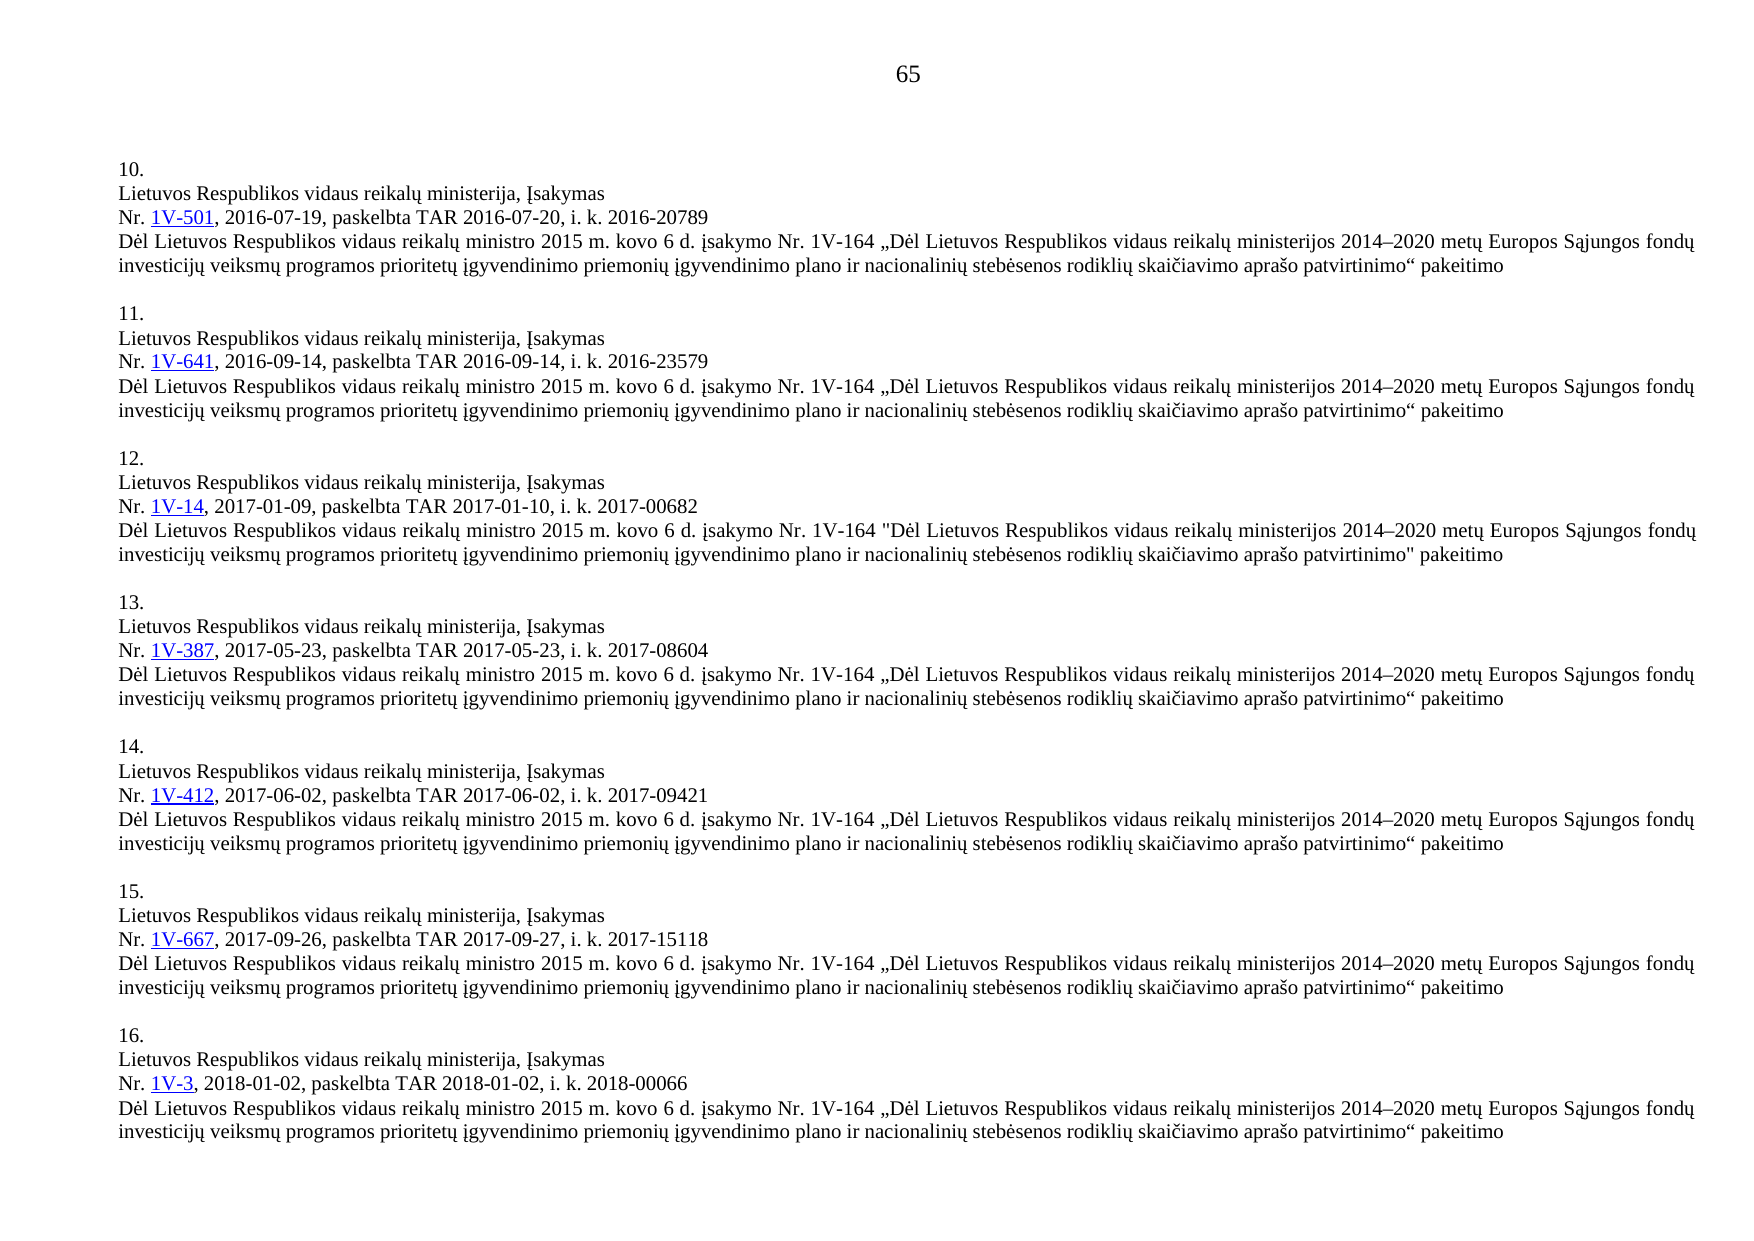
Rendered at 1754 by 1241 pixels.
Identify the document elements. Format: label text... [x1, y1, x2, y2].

text Dėl Lietuvos Respublikos vidaus reikalų ministro 2015 m. kovo 6 d. įsakymo Nr. 1V-164 „Dėl Lietuvos Respublikos vidaus reikalų ministerijos 2014–2020 metų Europos Sąjungos fondų investicijų veiksmų programos prioritetų įgyvendinimo priemonių įgyvendinimo plano ir nacionalinių stebėsenos rodiklių skaičiavimo aprašo patvirtinimo“ pakeitimo [118, 1095, 1698, 1143]
text 13. [118, 590, 1698, 614]
text Nr. 1V-3, 2018-01-02, paskelbta TAR 2018-01-02, i. k. 2018-00066 [118, 1071, 1698, 1095]
text Lietuvos Respublikos vidaus reikalų ministerija, Įsakymas [118, 1047, 1698, 1071]
text 11. [118, 301, 1698, 325]
text Dėl Lietuvos Respublikos vidaus reikalų ministro 2015 m. kovo 6 d. įsakymo Nr. 1V-164 „Dėl Lietuvos Respublikos vidaus reikalų ministerijos 2014–2020 metų Europos Sąjungos fondų investicijų veiksmų programos prioritetų įgyvendinimo priemonių įgyvendinimo plano ir nacionalinių stebėsenos rodiklių skaičiavimo aprašo patvirtinimo“ pakeitimo [118, 229, 1698, 277]
text 14. [118, 734, 1698, 758]
text 15. [118, 879, 1698, 903]
text Dėl Lietuvos Respublikos vidaus reikalų ministro 2015 m. kovo 6 d. įsakymo Nr. 1V-164 "Dėl Lietuvos Respublikos vidaus reikalų ministerijos 2014–2020 metų Europos Sąjungos fondų investicijų veiksmų programos prioritetų įgyvendinimo priemonių įgyvendinimo plano ir nacionalinių stebėsenos rodiklių skaičiavimo aprašo patvirtinimo" pakeitimo [118, 518, 1698, 566]
text Dėl Lietuvos Respublikos vidaus reikalų ministro 2015 m. kovo 6 d. įsakymo Nr. 1V-164 „Dėl Lietuvos Respublikos vidaus reikalų ministerijos 2014–2020 metų Europos Sąjungos fondų investicijų veiksmų programos prioritetų įgyvendinimo priemonių įgyvendinimo plano ir nacionalinių stebėsenos rodiklių skaičiavimo aprašo patvirtinimo“ pakeitimo [118, 807, 1698, 855]
text Lietuvos Respublikos vidaus reikalų ministerija, Įsakymas [118, 614, 1698, 638]
text 10. [118, 157, 1698, 181]
text Lietuvos Respublikos vidaus reikalų ministerija, Įsakymas [118, 903, 1698, 927]
text Nr. 1V-667, 2017-09-26, paskelbta TAR 2017-09-27, i. k. 2017-15118 [118, 927, 1698, 951]
text Dėl Lietuvos Respublikos vidaus reikalų ministro 2015 m. kovo 6 d. įsakymo Nr. 1V-164 „Dėl Lietuvos Respublikos vidaus reikalų ministerijos 2014–2020 metų Europos Sąjungos fondų investicijų veiksmų programos prioritetų įgyvendinimo priemonių įgyvendinimo plano ir nacionalinių stebėsenos rodiklių skaičiavimo aprašo patvirtinimo“ pakeitimo [118, 662, 1698, 710]
text 16. [118, 1023, 1698, 1047]
text Dėl Lietuvos Respublikos vidaus reikalų ministro 2015 m. kovo 6 d. įsakymo Nr. 1V-164 „Dėl Lietuvos Respublikos vidaus reikalų ministerijos 2014–2020 metų Europos Sąjungos fondų investicijų veiksmų programos prioritetų įgyvendinimo priemonių įgyvendinimo plano ir nacionalinių stebėsenos rodiklių skaičiavimo aprašo patvirtinimo“ pakeitimo [118, 373, 1698, 422]
text Nr. 1V-641, 2016-09-14, paskelbta TAR 2016-09-14, i. k. 2016-23579 [118, 349, 1698, 373]
text Dėl Lietuvos Respublikos vidaus reikalų ministro 2015 m. kovo 6 d. įsakymo Nr. 1V-164 „Dėl Lietuvos Respublikos vidaus reikalų ministerijos 2014–2020 metų Europos Sąjungos fondų investicijų veiksmų programos prioritetų įgyvendinimo priemonių įgyvendinimo plano ir nacionalinių stebėsenos rodiklių skaičiavimo aprašo patvirtinimo“ pakeitimo [118, 951, 1698, 999]
text Lietuvos Respublikos vidaus reikalų ministerija, Įsakymas [118, 325, 1698, 349]
text Nr. 1V-14, 2017-01-09, paskelbta TAR 2017-01-10, i. k. 2017-00682 [118, 494, 1698, 518]
text Lietuvos Respublikos vidaus reikalų ministerija, Įsakymas [118, 181, 1698, 205]
text Lietuvos Respublikos vidaus reikalų ministerija, Įsakymas [118, 758, 1698, 783]
text Nr. 1V-412, 2017-06-02, paskelbta TAR 2017-06-02, i. k. 2017-09421 [118, 783, 1698, 807]
text 12. [118, 446, 1698, 470]
text Nr. 1V-387, 2017-05-23, paskelbta TAR 2017-05-23, i. k. 2017-08604 [118, 638, 1698, 662]
text Nr. 1V-501, 2016-07-19, paskelbta TAR 2016-07-20, i. k. 2016-20789 [118, 205, 1698, 229]
text Lietuvos Respublikos vidaus reikalų ministerija, Įsakymas [118, 470, 1698, 494]
